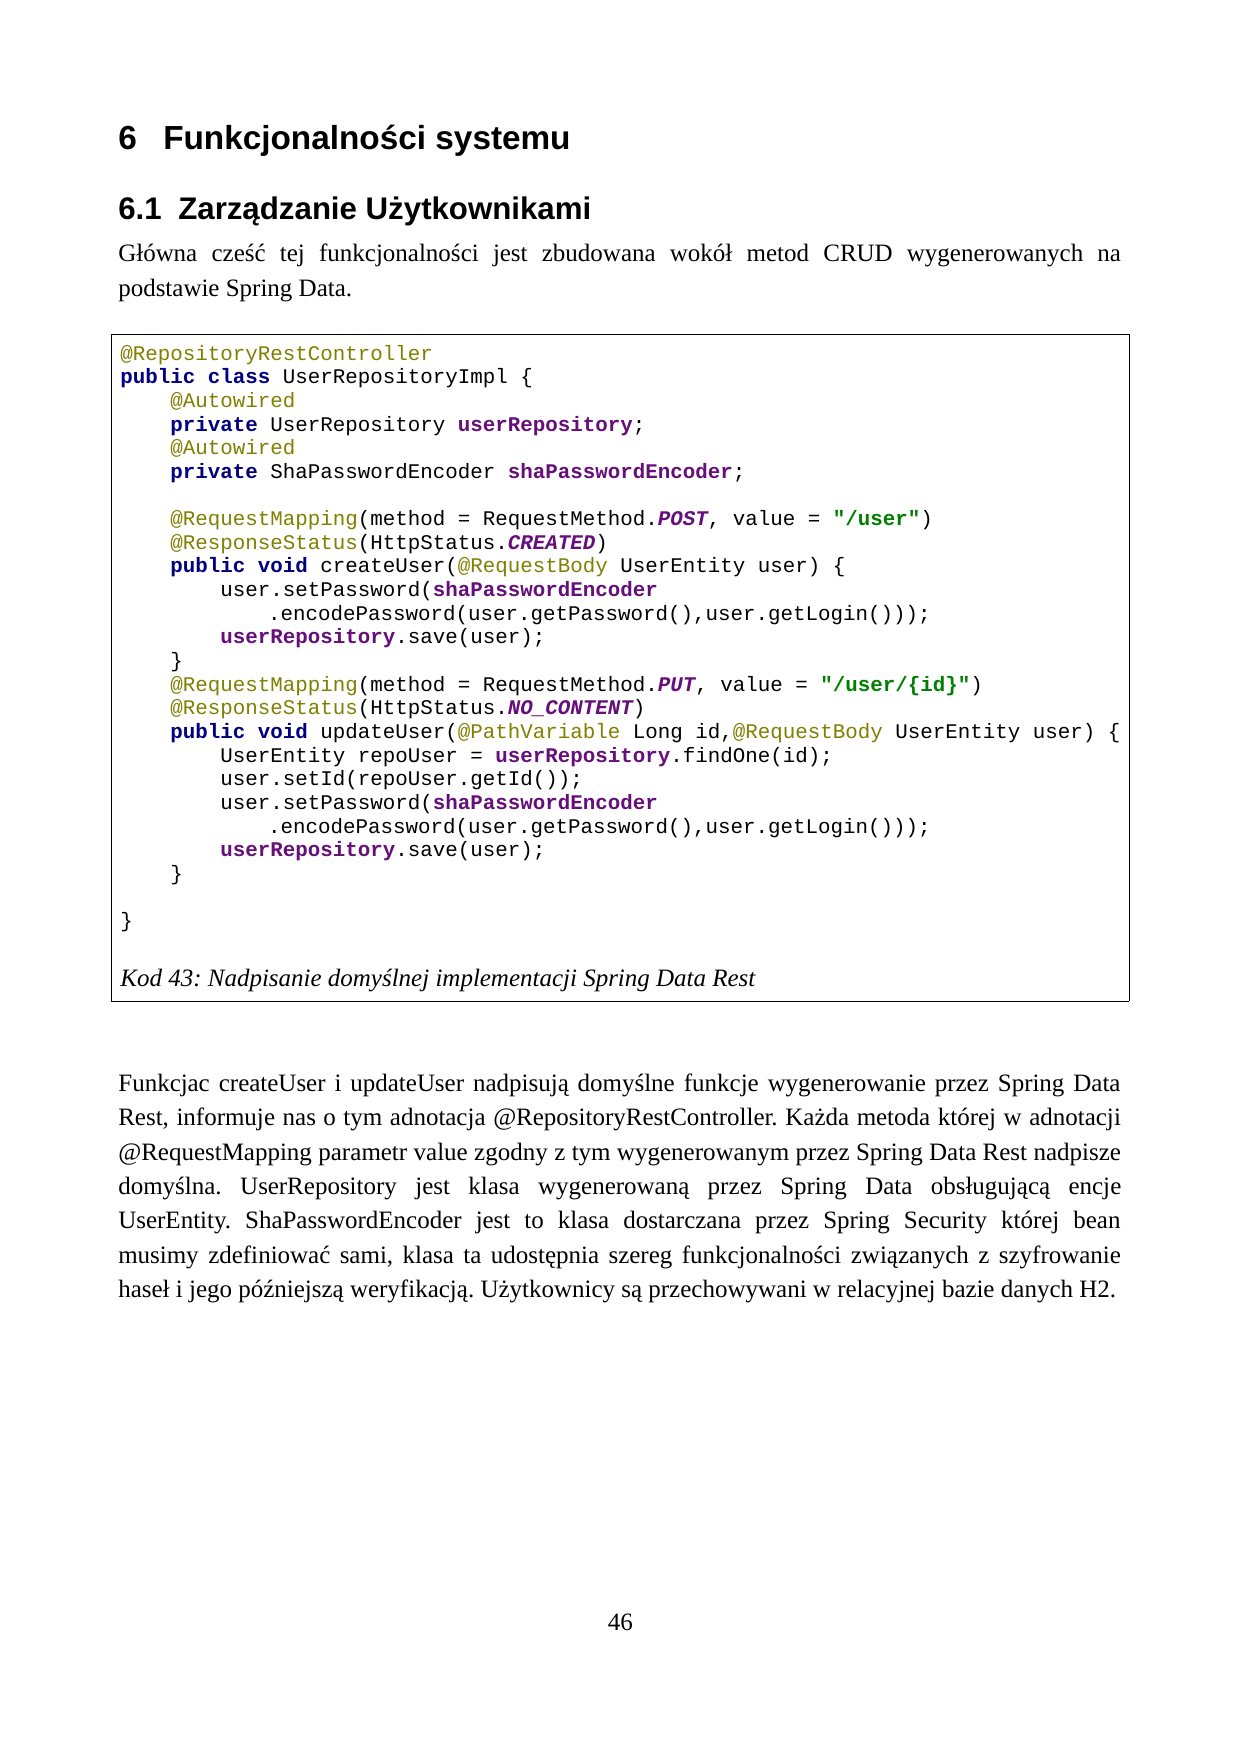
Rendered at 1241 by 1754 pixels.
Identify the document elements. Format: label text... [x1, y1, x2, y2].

text public class UserRepositoryImpl { [120, 366, 1120, 390]
text user.setId(repoUser.getId()); [120, 768, 1120, 792]
text @Autowired [120, 390, 1120, 414]
text user.setPassword(shaPasswordEncoder [120, 579, 1120, 603]
subtitle Zarządzanie Użytkownikami [118, 190, 1122, 226]
text @ResponseStatus(HttpStatus.NO_CONTENT) [120, 697, 1120, 721]
text .encodePassword(user.getPassword(),user.getLogin())); [120, 603, 1120, 626]
text } [120, 863, 1120, 887]
text userRepository.save(user); [120, 626, 1120, 650]
text Kod 43: Nadpisanie domyślnej implementacji Spring Data Rest [120, 963, 1120, 992]
text @RequestMapping(method = RequestMethod.POST, value = "/user") [120, 508, 1120, 532]
text UserEntity repoUser = userRepository.findOne(id); [120, 745, 1120, 768]
text Główna cześć tej funkcjonalności jest zbudowana wokół metod CRUD wygenerowanych na podstawie Spring Data. [118, 238, 1122, 302]
text @RequestMapping(method = RequestMethod.PUT, value = "/user/{id}") [120, 674, 1120, 697]
text Funkcjac createUser i updateUser nadpisują domyślne funkcje wygenerowanie przez Spring Data Rest, informuje nas o tym adnotacja @RepositoryRestController. Każda metoda której w adnotacji @RequestMapping parametr value zgodny z tym wygenerowanym przez Spring Data Rest nadpisze domyślna. UserRepository jest klasa wygenerowaną przez Spring Data obsługującą encje UserEntity. ShaPasswordEncoder jest to klasa dostarczana przez Spring Security której bean musimy zdefiniować sami, klasa ta udostępnia szereg funkcjonalności związanych z szyfrowanie haseł i jego późniejszą weryfikacją. Użytkownicy są przechowywani w relacyjnej bazie danych H2. [118, 1068, 1122, 1303]
text public void createUser(@RequestBody UserEntity user) { [120, 556, 1120, 579]
text public void updateUser(@PathVariable Long id,@RequestBody UserEntity user) { [120, 721, 1120, 745]
text @ResponseStatus(HttpStatus.CREATED) [120, 532, 1120, 556]
text @Autowired [120, 437, 1120, 461]
text user.setPassword(shaPasswordEncoder [120, 792, 1120, 816]
text userRepository.save(user); [120, 839, 1120, 863]
text private ShaPasswordEncoder shaPasswordEncoder; [120, 461, 1120, 484]
text @RepositoryRestController [120, 343, 1120, 366]
text .encodePassword(user.getPassword(),user.getLogin())); [120, 816, 1120, 839]
text } [120, 910, 1120, 934]
text private UserRepository userRepository; [120, 414, 1120, 437]
text } [120, 650, 1120, 674]
subtitle Funkcjonalności systemu [118, 118, 1122, 157]
